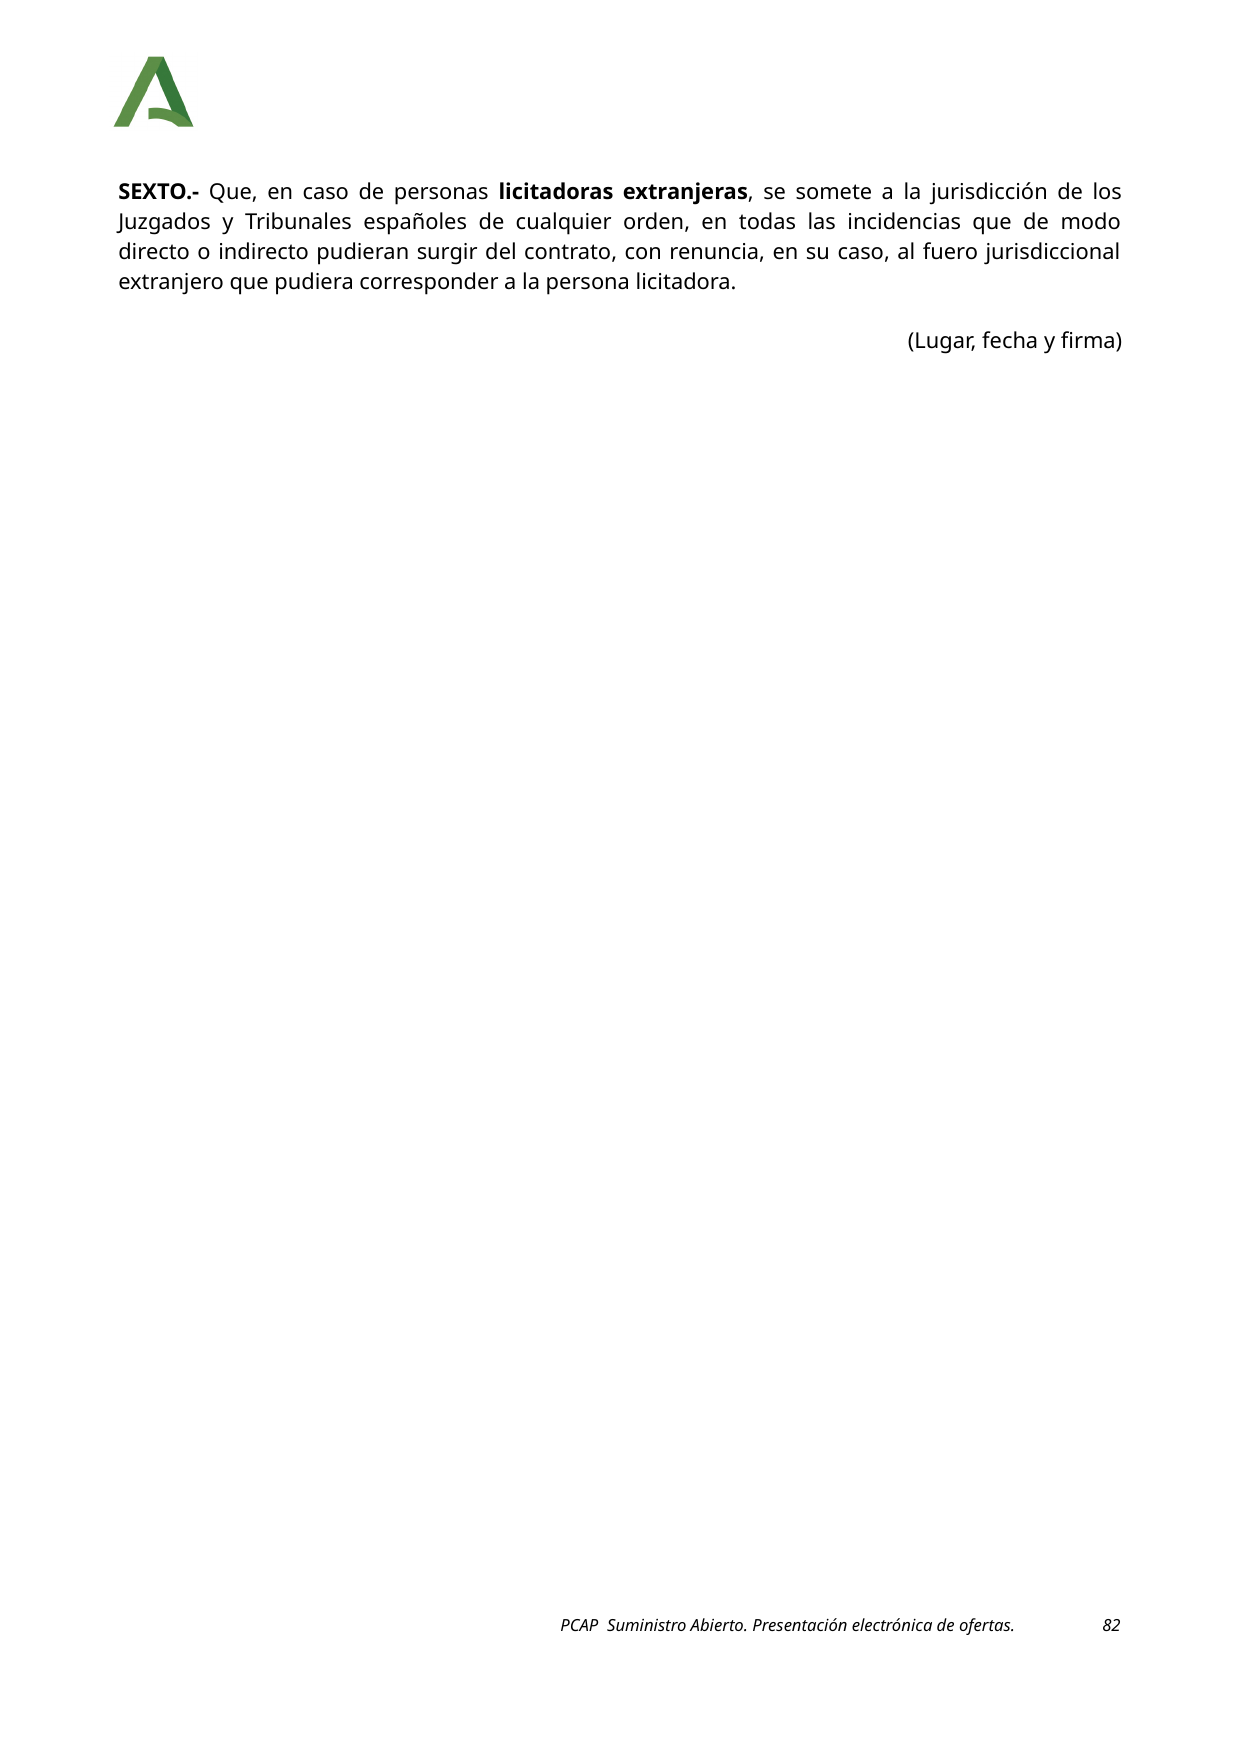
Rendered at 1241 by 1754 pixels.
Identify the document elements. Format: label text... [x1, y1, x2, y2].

text (Lugar, fecha y firma) [118, 325, 1122, 355]
text SEXTO.- Que, en caso de personas licitadoras extranjeras, se somete a la jurisdicción de los Juzgados y Tribunales españoles de cualquier orden, en todas las incidencias que de modo directo o indirecto pudieran surgir del contrato, con renuncia, en su caso, al fuero jurisdiccional extranjero que pudiera corresponder a la persona licitadora. [118, 176, 1122, 296]
picture [109, 52, 198, 131]
